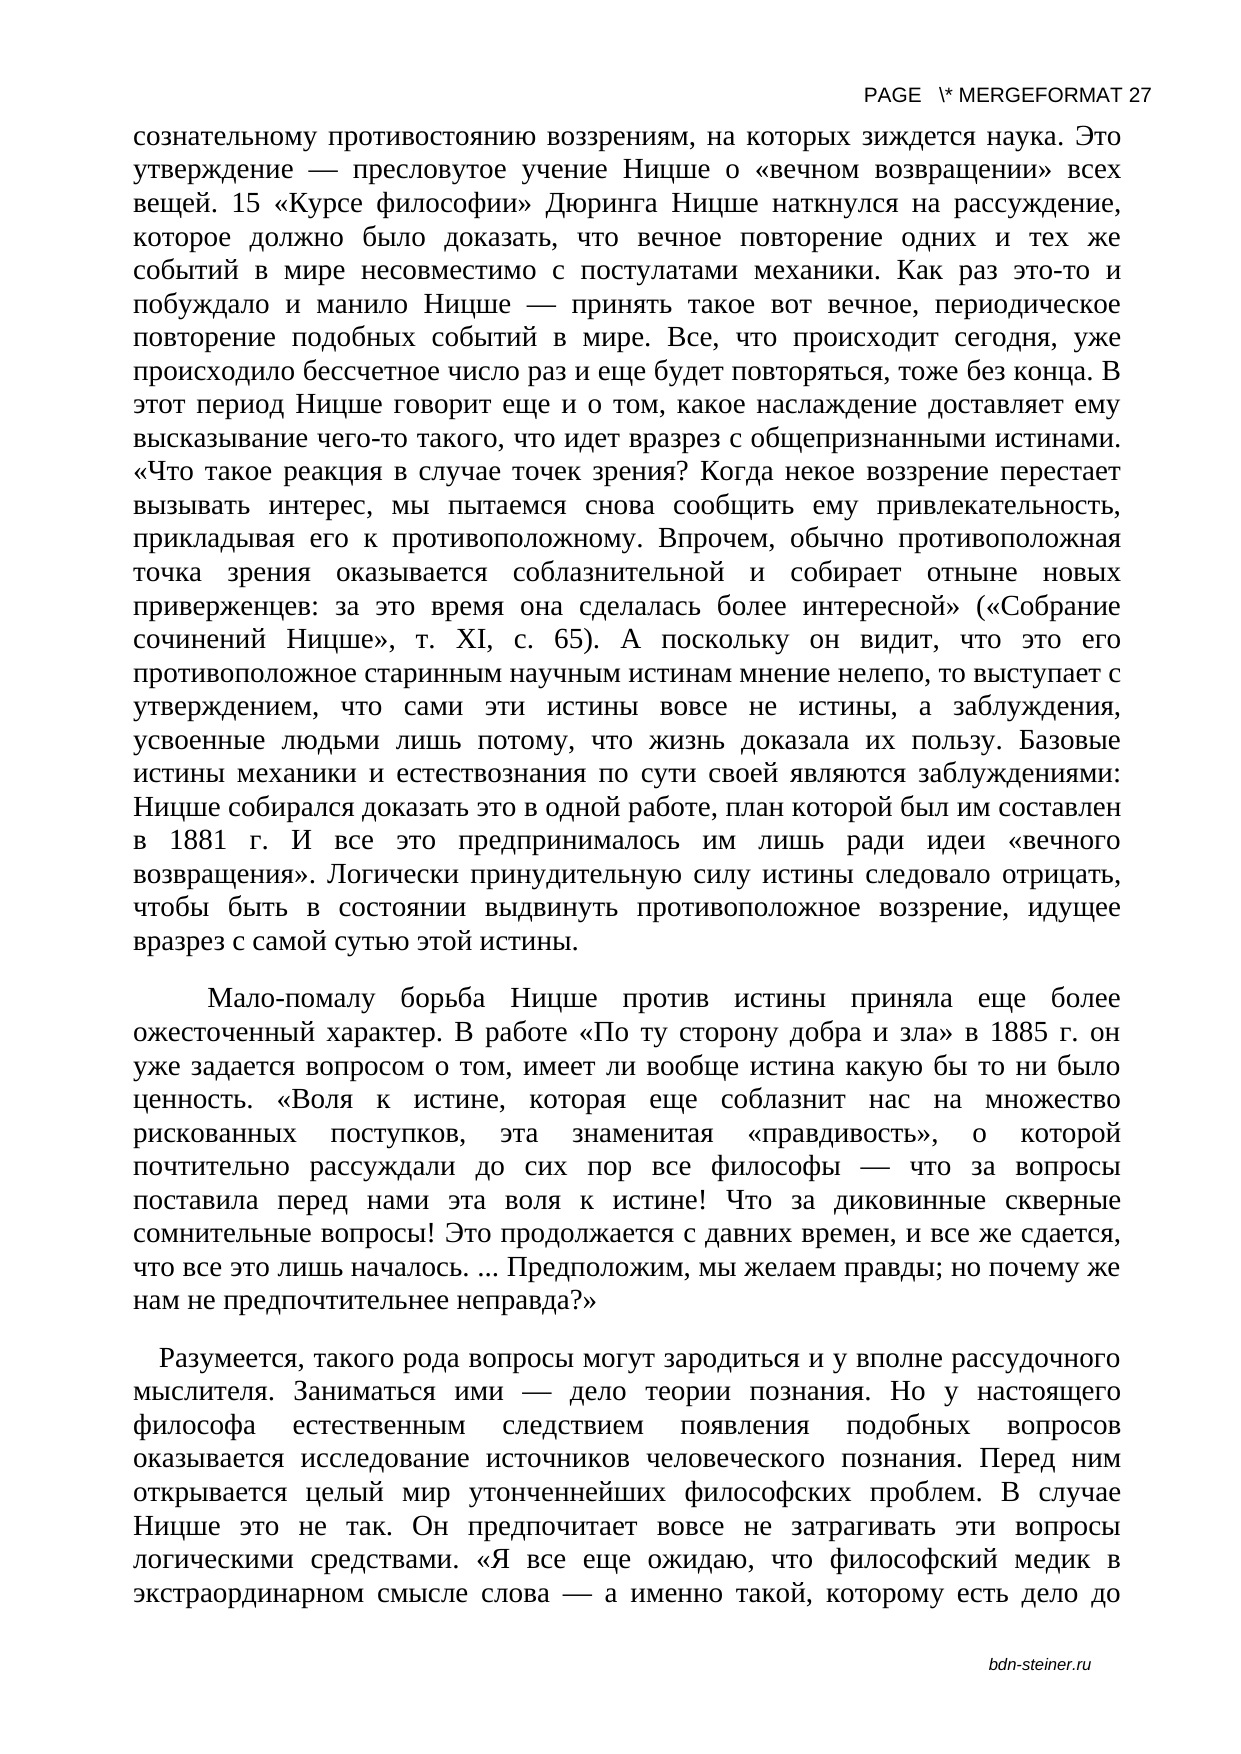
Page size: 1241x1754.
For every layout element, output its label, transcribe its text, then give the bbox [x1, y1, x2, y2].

text Мало-помалу борьба Ницше против истины приняла еще более ожесточенный характер. В работе «По ту сторону добра и зла» в 1885 г. он уже задается вопросом о том, имеет ли вообще истина какую бы то ни было ценность. «Воля к истине, которая еще соблазнит нас на множество рискованных поступков, эта знаменитая «правдивость», о которой почтительно рассуждали до сих пор все философы — что за вопросы поставила перед нами эта воля к истине! Что за диковинные скверные сомнительные вопросы! Это продолжается с давних времен, и все же сдается, что все это лишь началось. ... Предположим, мы желаем правды; но почему же нам не предпочтительнее неправда?» [133, 981, 1122, 1316]
text Разумеется, такого рода вопросы могут зародиться и у вполне рассудочного мыслителя. Заниматься ими — дело теории познания. Но у настоящего философа естественным следствием появления подобных вопросов оказывается исследование источников человеческого познания. Перед ним открывается целый мир утонченнейших философских проблем. В случае Ницше это не так. Он предпочитает вовсе не затрагивать эти вопросы логическими средствами. «Я все еще ожидаю, что философский медик в экстраординарном смысле слова — а именно такой, которому есть дело до [133, 1340, 1122, 1608]
text сознательному противостоянию воззрениям, на которых зиждется наука. Это утверждение — пресловутое учение Ницше о «вечном возвращении» всех вещей. 15 «Курсе философии» Дюринга Ницше наткнулся на рассуждение, которое должно было доказать, что вечное повторение одних и тех же событий в мире несовместимо с постулатами механики. Как раз это-то и побуждало и манило Ницше — принять такое вот вечное, периодическое повторение подобных событий в мире. Все, что происходит сегодня, уже происходило бессчетное число раз и еще будет повторяться, тоже без конца. В этот период Ницше говорит еще и о том, какое наслаждение доставляет ему высказывание чего-то такого, что идет вразрез с общепризнанными истинами. «Что такое реакция в случае точек зрения? Когда некое воззрение перестает вызывать интерес, мы пытаемся снова сообщить ему привлекательность, прикладывая его к противоположному. Впрочем, обычно противоположная точка зрения оказывается соблазнительной и собирает отныне новых приверженцев: за это время она сделалась более интересной» («Собрание сочинений Ницше», т. XI, с. 65). А поскольку он видит, что это его противоположное старинным научным истинам мнение нелепо, то выступает с утверждением, что сами эти истины вовсе не истины, а заблуждения, усвоенные людьми лишь потому, что жизнь доказала их пользу. Базовые истины механики и естествознания по сути своей являются заблуждениями: Ницше собирался доказать это в одной работе, план которой был им составлен в 1881 г. И все это предпринималось им лишь ради идеи «вечного возвращения». Логически принудительную силу истины следовало отрицать, чтобы быть в состоянии выдвинуть противоположное воззрение, идущее вразрез с самой сутью этой истины. [133, 118, 1122, 957]
